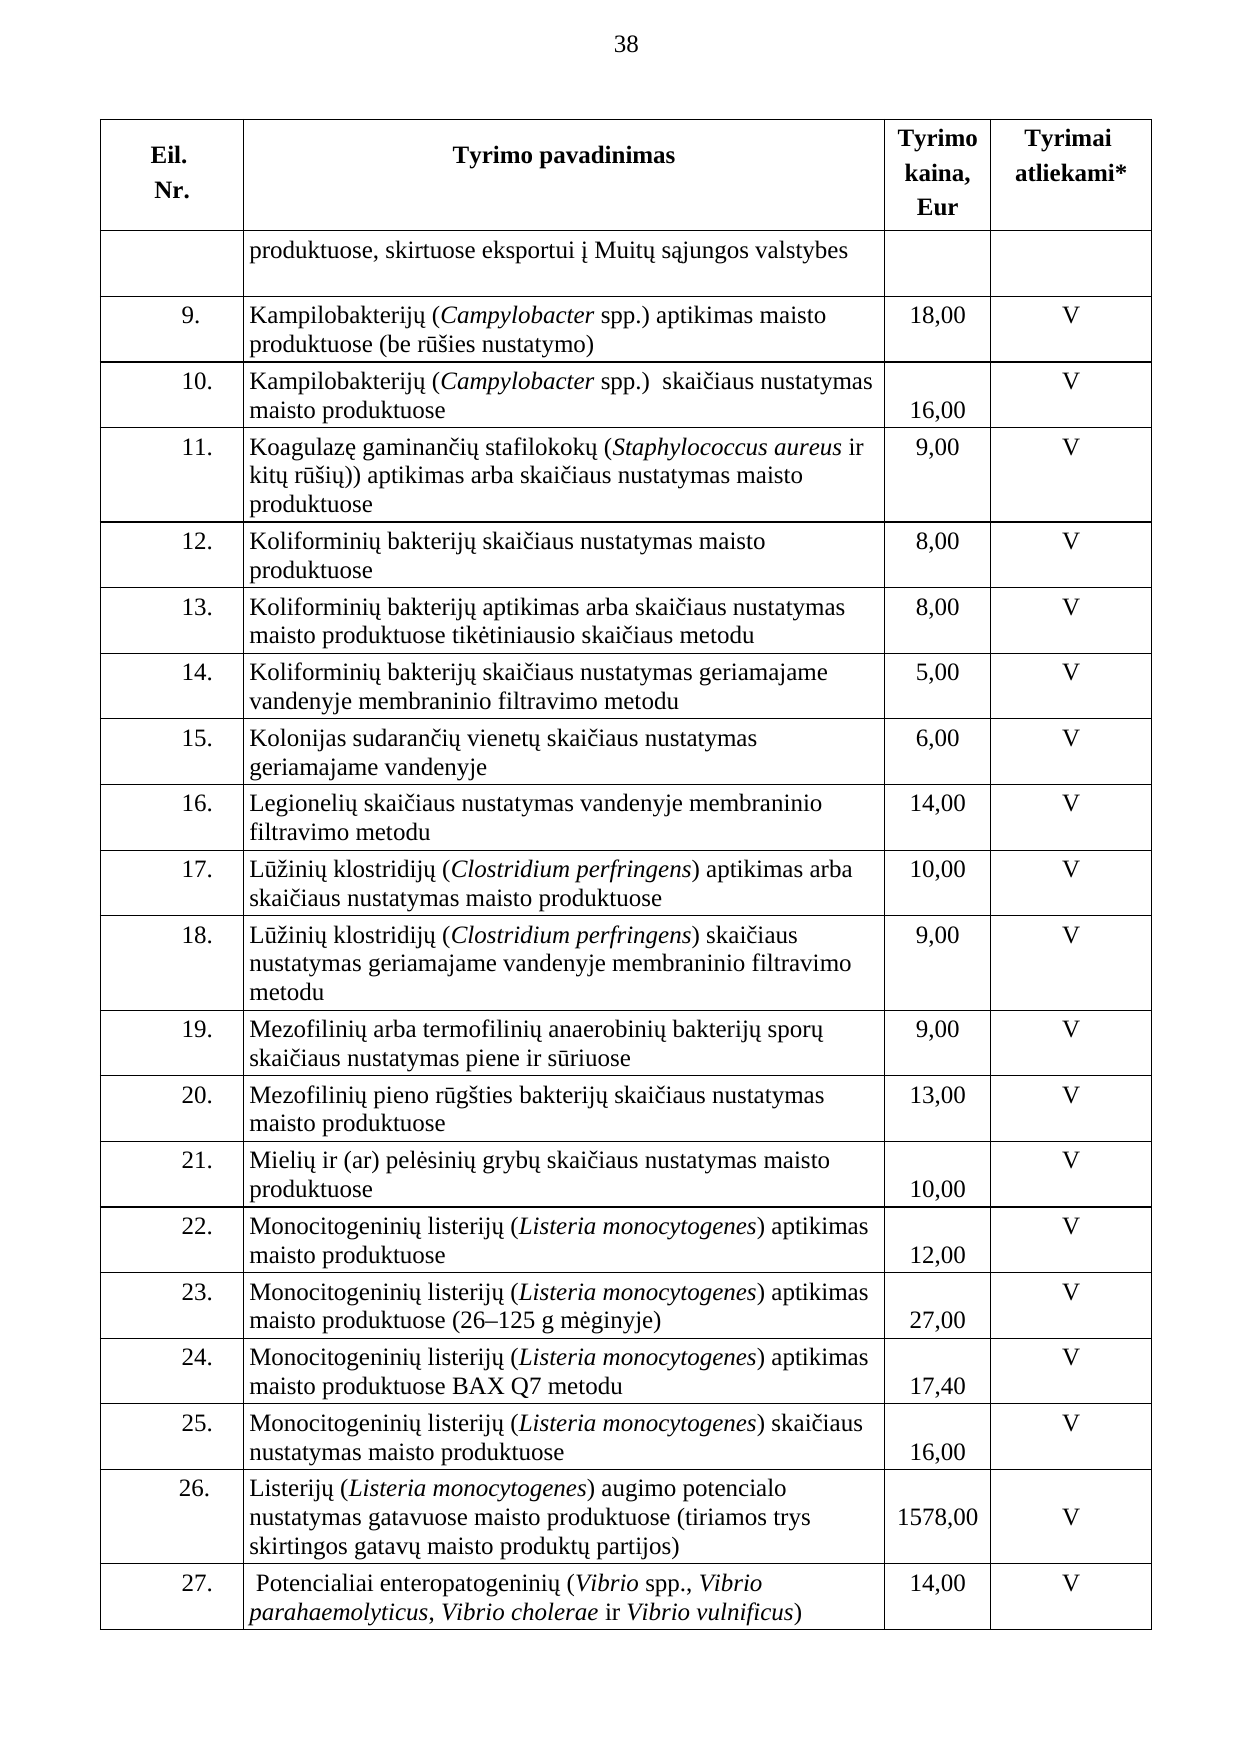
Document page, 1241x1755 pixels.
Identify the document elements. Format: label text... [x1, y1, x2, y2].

table_cell Legionelių skaičiaus nustatymas vandenyje membraninio filtravimo metodu [244, 785, 884, 849]
table_cell Mezofilinių arba termofilinių anaerobinių bakterijų sporų skaičiaus nustatymas piene ir sūriuose [244, 1011, 884, 1075]
table_cell Kolonijas sudarančių vienetų skaičiaus nustatymas geriamajame vandenyje [244, 719, 884, 784]
table_cell V [991, 1208, 1151, 1272]
table_cell 9,00 [885, 1011, 990, 1075]
table_cell V [991, 719, 1151, 784]
table_cell V [991, 1470, 1151, 1563]
table_cell Monocitogeninių listerijų (Listeria monocytogenes) aptikimas maisto produktuose BAX Q7 metodu [244, 1339, 884, 1403]
table_cell Kampilobakterijų (Campylobacter spp.) skaičiaus nustatymas maisto produktuose [244, 363, 884, 427]
table_cell [991, 231, 1151, 296]
table_cell 12,00 [885, 1208, 990, 1272]
table_cell 13. [101, 588, 243, 653]
table_cell 18,00 [885, 297, 990, 361]
table_cell Mielių ir (ar) pelėsinių grybų skaičiaus nustatymas maisto produktuose [244, 1142, 884, 1206]
table_cell 24. [101, 1339, 243, 1403]
table_cell Monocitogeninių listerijų (Listeria monocytogenes) aptikimas maisto produktuose (26–125 g mėginyje) [244, 1273, 884, 1338]
table_cell V [991, 588, 1151, 653]
table_cell 8,00 [885, 588, 990, 653]
table_cell [885, 231, 990, 296]
table_cell V [991, 654, 1151, 718]
table_cell 21. [101, 1142, 243, 1206]
table_cell 27,00 [885, 1273, 990, 1338]
table_cell V [991, 1011, 1151, 1075]
table_cell Monocitogeninių listerijų (Listeria monocytogenes) aptikimas maisto produktuose [244, 1208, 884, 1272]
table_cell 6,00 [885, 719, 990, 784]
table_cell Kampilobakterijų (Campylobacter spp.) aptikimas maisto produktuose (be rūšies nustatymo) [244, 297, 884, 361]
table_cell 14,00 [885, 1564, 990, 1629]
table_cell 20. [101, 1076, 243, 1141]
table_cell Mezofilinių pieno rūgšties bakterijų skaičiaus nustatymas maisto produktuose [244, 1076, 884, 1141]
table_cell Koliforminių bakterijų skaičiaus nustatymas geriamajame vandenyje membraninio filtravimo metodu [244, 654, 884, 718]
table_cell Koliforminių bakterijų aptikimas arba skaičiaus nustatymas maisto produktuose tikėtiniausio skaičiaus metodu [244, 588, 884, 653]
table_cell Koagulazę gaminančių stafilokokų (Staphylococcus aureus ir kitų rūšių)) aptikimas arba skaičiaus nustatymas maisto produktuose [244, 428, 884, 521]
table_cell 10,00 [885, 851, 990, 915]
table_cell V [991, 1273, 1151, 1338]
table_cell 23. [101, 1273, 243, 1338]
table_cell 9,00 [885, 428, 990, 521]
table_cell 27. [101, 1564, 243, 1629]
table_cell 16. [101, 785, 243, 849]
table_header Tyrimo kaina, Eur [885, 120, 990, 230]
table_cell V [991, 1339, 1151, 1403]
table_cell 16,00 [885, 363, 990, 427]
table_cell 9. [101, 297, 243, 361]
table_cell V [991, 297, 1151, 361]
table_cell 8,00 [885, 523, 990, 587]
table_cell 14,00 [885, 785, 990, 849]
table_cell Koliforminių bakterijų skaičiaus nustatymas maisto produktuose [244, 523, 884, 587]
table_cell 25. [101, 1404, 243, 1469]
table_cell 10,00 [885, 1142, 990, 1206]
table_cell Listerijų (Listeria monocytogenes) augimo potencialo nustatymas gatavuose maisto produktuose (tiriamos trys skirtingos gatavų maisto produktų partijos) [244, 1470, 884, 1563]
table_cell 18. [101, 916, 243, 1009]
table_cell V [991, 1142, 1151, 1206]
table_cell V [991, 523, 1151, 587]
table_cell V [991, 1564, 1151, 1629]
table_cell Potencialiai enteropatogeninių (Vibrio spp., Vibrio parahaemolyticus, Vibrio cholerae ir Vibrio vulnificus) [244, 1564, 884, 1629]
table_cell 13,00 [885, 1076, 990, 1141]
table_cell V [991, 363, 1151, 427]
table_cell 17,40 [885, 1339, 990, 1403]
table_cell 15. [101, 719, 243, 784]
table_cell V [991, 1076, 1151, 1141]
table_cell 26. [101, 1470, 243, 1563]
table_header Eil. Nr. [101, 120, 243, 230]
table_cell 10. [101, 363, 243, 427]
table_cell V [991, 916, 1151, 1009]
table_cell V [991, 785, 1151, 849]
table_cell 5,00 [885, 654, 990, 718]
table_header Tyrimai atliekami* [991, 120, 1151, 230]
table_cell Lūžinių klostridijų (Clostridium perfringens) aptikimas arba skaičiaus nustatymas maisto produktuose [244, 851, 884, 915]
table_cell Lūžinių klostridijų (Clostridium perfringens) skaičiaus nustatymas geriamajame vandenyje membraninio filtravimo metodu [244, 916, 884, 1009]
table_cell 9,00 [885, 916, 990, 1009]
table_cell 17. [101, 851, 243, 915]
table_cell 1578,00 [885, 1470, 990, 1563]
table_cell 12. [101, 523, 243, 587]
table_cell produktuose, skirtuose eksportui į Muitų sąjungos valstybes [244, 231, 884, 296]
table_cell 22. [101, 1208, 243, 1272]
table_cell [101, 231, 243, 296]
table_cell 19. [101, 1011, 243, 1075]
table_cell V [991, 851, 1151, 915]
table_header Tyrimo pavadinimas [244, 120, 884, 230]
table_cell V [991, 1404, 1151, 1469]
table_cell 14. [101, 654, 243, 718]
table_cell V [991, 428, 1151, 521]
table_cell Monocitogeninių listerijų (Listeria monocytogenes) skaičiaus nustatymas maisto produktuose [244, 1404, 884, 1469]
table_cell 11. [101, 428, 243, 521]
table_cell 16,00 [885, 1404, 990, 1469]
